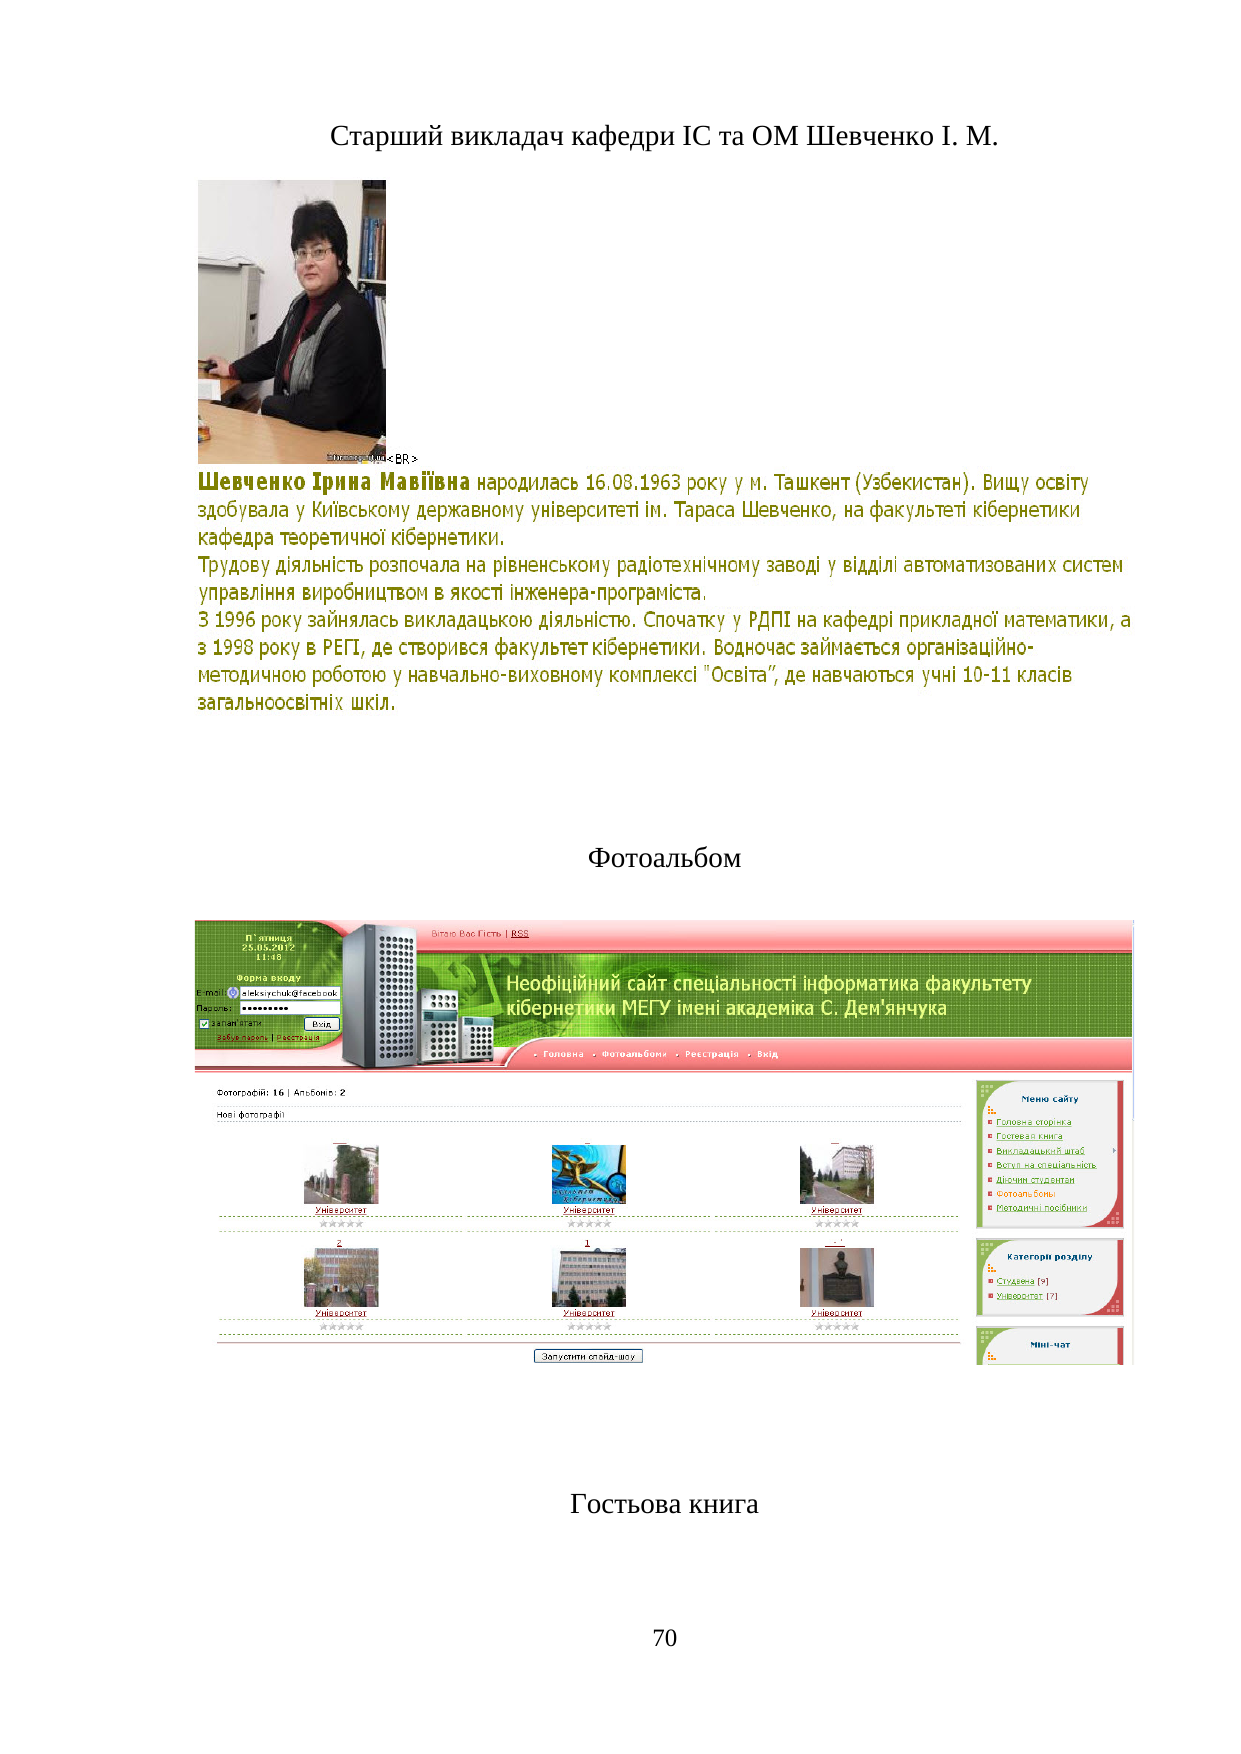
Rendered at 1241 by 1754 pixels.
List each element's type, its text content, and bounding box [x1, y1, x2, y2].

text Фотоальбом [177, 840, 1152, 873]
picture [194, 920, 1135, 1365]
text Старший викладач кафедри ІС та ОМ Шевченко І. М. [177, 118, 1152, 728]
picture [194, 177, 1135, 719]
text Гостьова книга [177, 1486, 1152, 1520]
